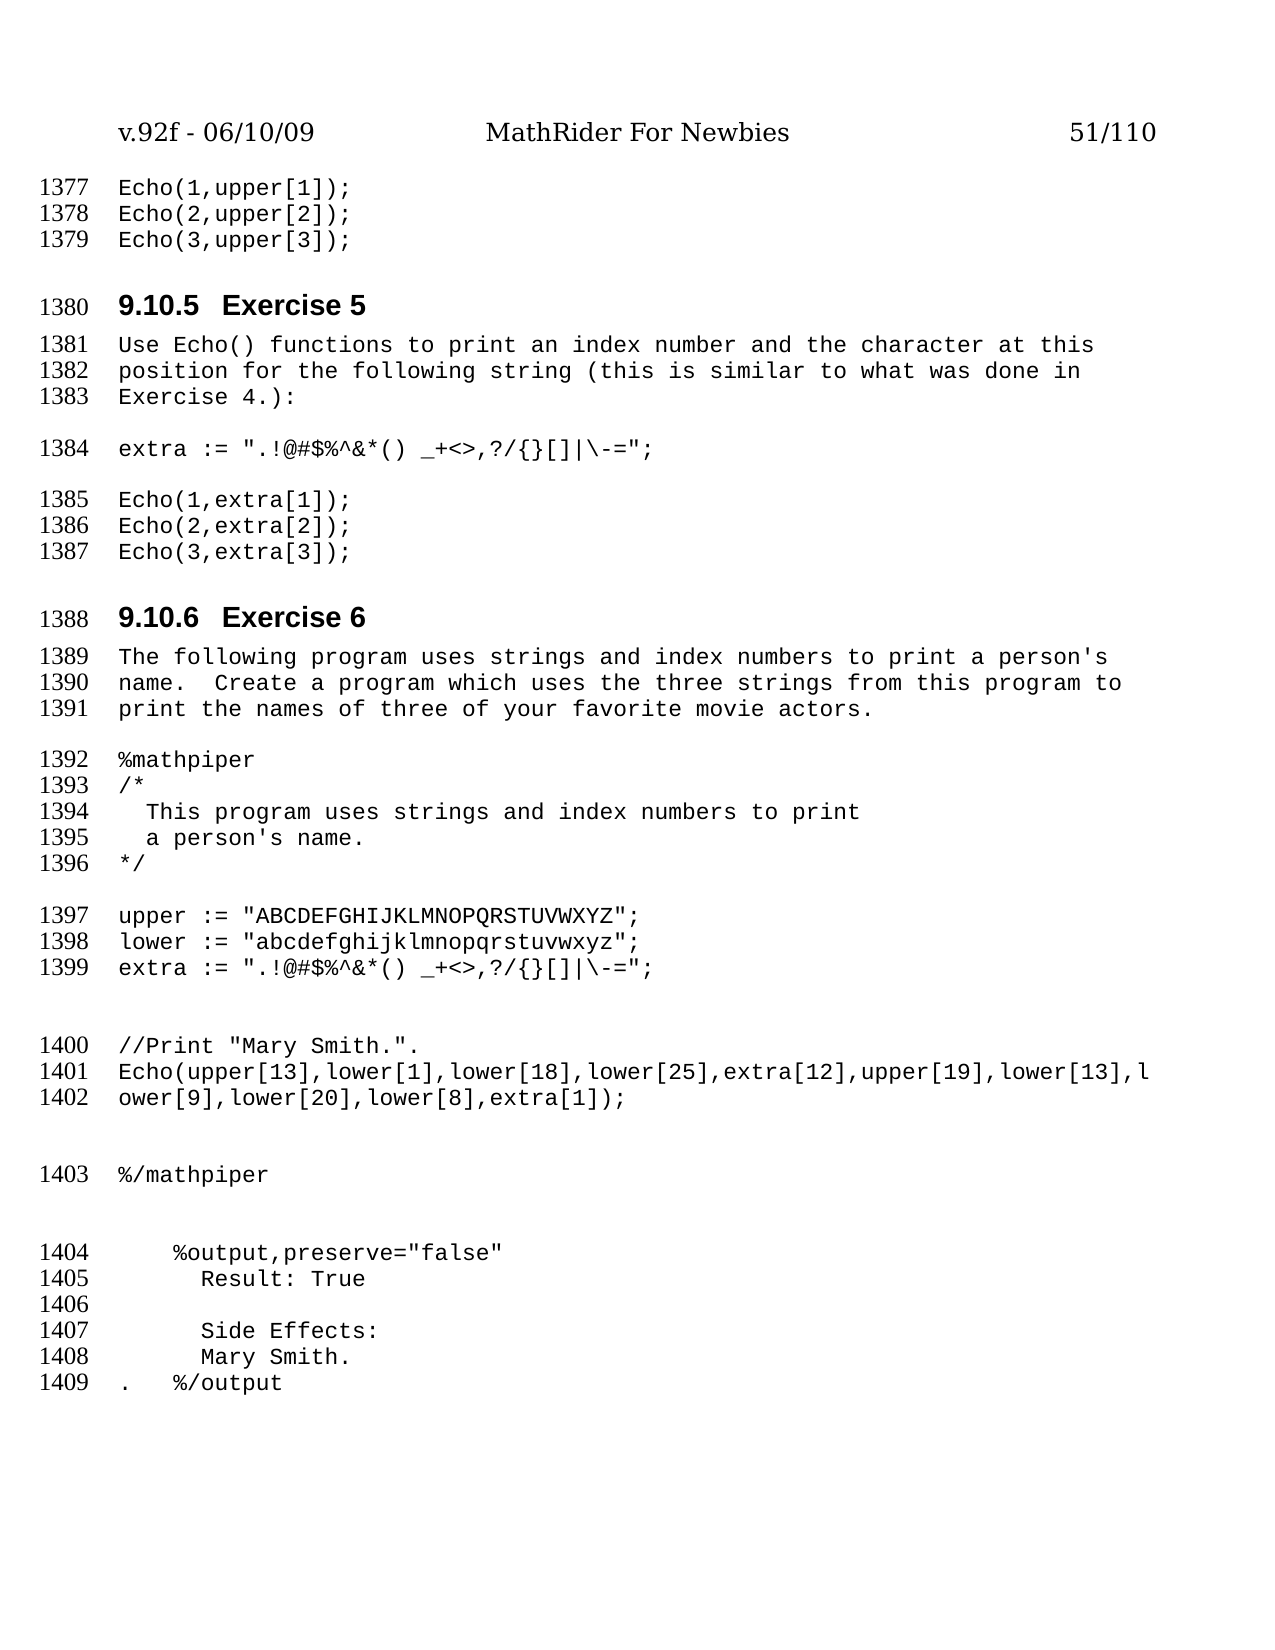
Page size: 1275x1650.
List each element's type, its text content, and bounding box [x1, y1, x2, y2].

text Echo(2,upper[2]); [118, 203, 1157, 229]
text a person's name. [118, 827, 1157, 853]
text upper := "ABCDEFGHIJKLMNOPQRSTUVWXYZ"; [118, 904, 1157, 930]
text */ [118, 853, 1157, 878]
text %/mathpiper [118, 1164, 1157, 1190]
text %output,preserve="false" [118, 1242, 1157, 1268]
subtitle Exercise 6 [118, 599, 1157, 633]
text Echo(3,extra[3]); [118, 541, 1157, 567]
text . %/output [118, 1371, 1157, 1397]
text This program uses strings and index numbers to print [118, 801, 1157, 827]
text lower := "abcdefghijklmnopqrstuvwxyz"; [118, 930, 1157, 956]
text extra := ".!@#$%^&*() _+<>,?/{}[]|\-="; [118, 437, 1157, 463]
text %mathpiper [118, 749, 1157, 775]
text extra := ".!@#$%^&*() _+<>,?/{}[]|\-="; [118, 956, 1157, 982]
text Echo(upper[13],lower[1],lower[18],lower[25],extra[12],upper[19],lower[13],lower[9],lower[20],lower[8],extra[1]); [118, 1060, 1157, 1112]
text Echo(2,extra[2]); [118, 515, 1157, 541]
text Use Echo() functions to print an index number and the character at this position for the following string (this is similar to what was done in Exercise 4.): [118, 333, 1157, 411]
text Echo(1,upper[1]); [118, 177, 1157, 203]
text Result: True [118, 1268, 1157, 1293]
text //Print "Mary Smith.". [118, 1034, 1157, 1060]
text The following program uses strings and index numbers to print a person's name. Create a program which uses the three strings from this program to print the names of three of your favorite movie actors. [118, 645, 1157, 723]
text Mary Smith. [118, 1345, 1157, 1371]
text /* [118, 775, 1157, 801]
text Echo(1,extra[1]); [118, 489, 1157, 515]
text Echo(3,upper[3]); [118, 229, 1157, 254]
subtitle Exercise 5 [118, 288, 1157, 321]
text Side Effects: [118, 1319, 1157, 1345]
